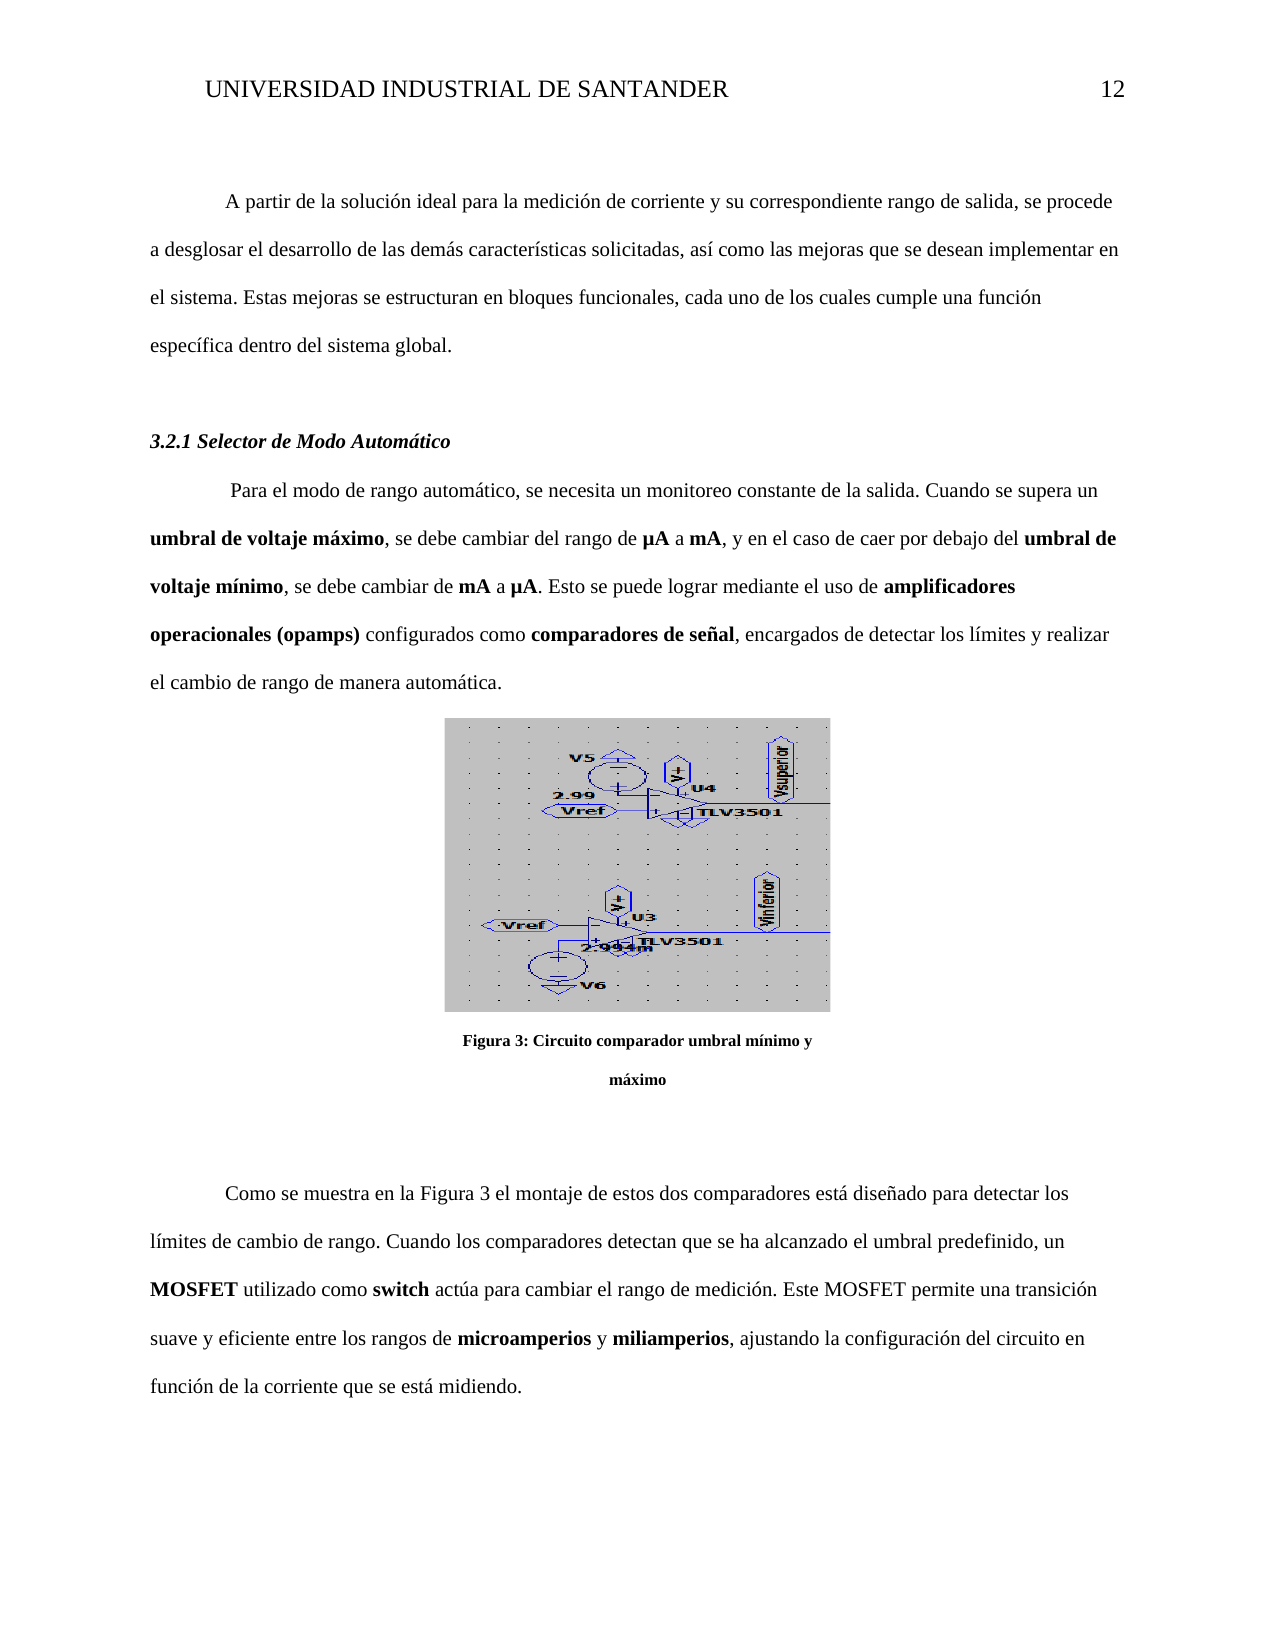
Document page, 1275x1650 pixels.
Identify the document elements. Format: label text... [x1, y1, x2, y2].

text Como se muestra en la Figura 3 el montaje de estos dos comparadores está diseñado para detectar los límites de cambio de rango. Cuando los comparadores detectan que se ha alcanzado el umbral predefinido, un MOSFET utilizado como switch actúa para cambiar el rango de medición. Este MOSFET permite una transición suave y eficiente entre los rangos de microamperios y miliamperios, ajustando la configuración del circuito en función de la corriente que se está midiendo. [150, 1181, 1125, 1398]
picture [444, 718, 831, 1012]
text A partir de la solución ideal para la medición de corriente y su correspondiente rango de salida, se procede a desglosar el desarrollo de las demás características solicitadas, así como las mejoras que se desean implementar en el sistema. Estas mejoras se estructuran en bloques funcionales, cada uno de los cuales cumple una función específica dentro del sistema global. [150, 189, 1125, 357]
subtitle 3.2.1 Selector de Modo Automático [150, 429, 1125, 453]
text Figura 3: Circuito comparador umbral mínimo y máximo [444, 1012, 831, 1085]
text Para el modo de rango automático, se necesita un monitoreo constante de la salida. Cuando se supera un umbral de voltaje máximo, se debe cambiar del rango de µA a mA, y en el caso de caer por debajo del umbral de voltaje mínimo, se debe cambiar de mA a µA. Esto se puede lograr mediante el uso de amplificadores operacionales (opamps) configurados como comparadores de señal, encargados de detectar los límites y realizar el cambio de rango de manera automática. [150, 477, 1125, 694]
